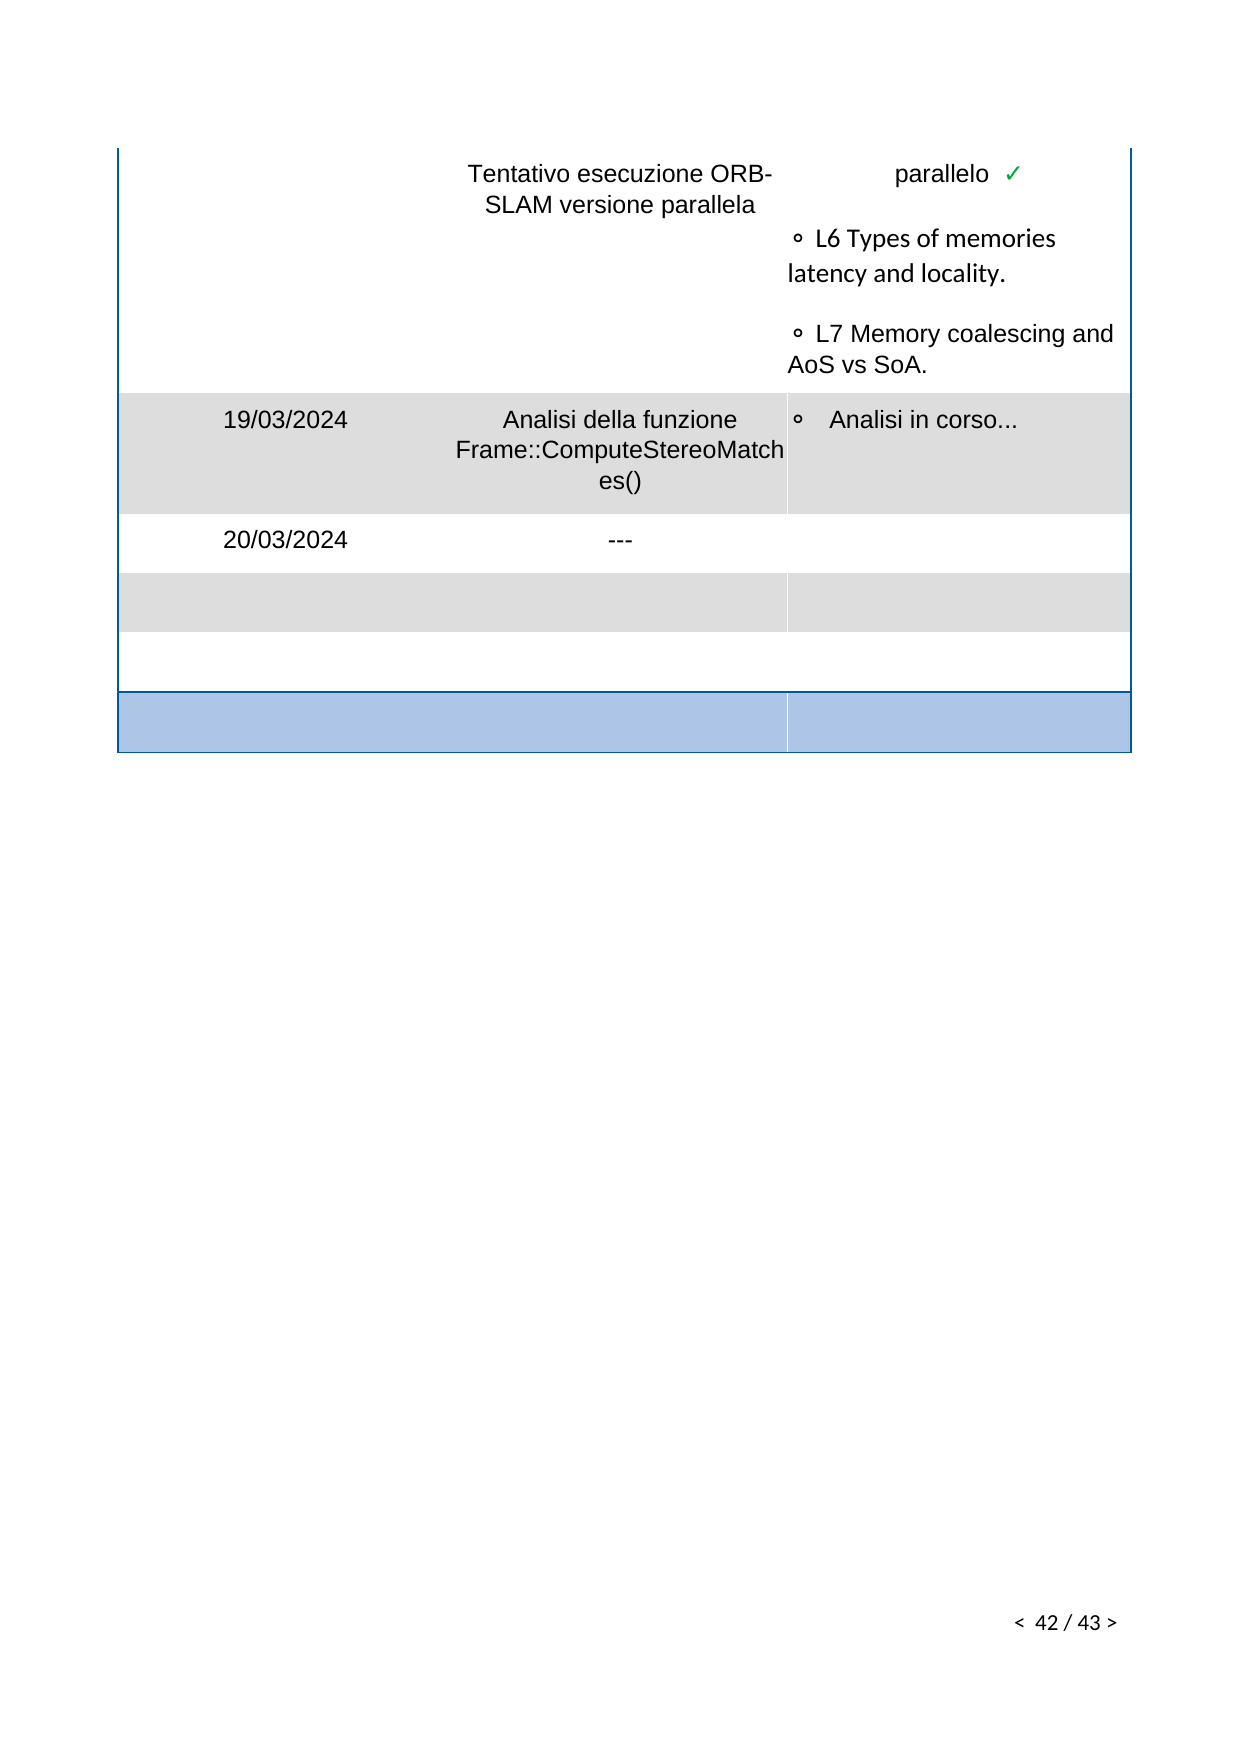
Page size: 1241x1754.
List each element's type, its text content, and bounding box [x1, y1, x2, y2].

table_cell [788, 693, 1130, 752]
table_cell parallelo ✓ ⚬ L6 Types of memories latency and locality. ⚬ L7 Memory coalescing and AoS vs SoA. [788, 148, 1130, 393]
table_cell [788, 632, 1130, 691]
table_cell ⚬ Analisi in corso... [788, 393, 1130, 514]
table_cell --- [453, 514, 787, 573]
table_cell 19/03/2024 [119, 393, 453, 514]
table_cell [119, 573, 453, 632]
table_cell [119, 148, 453, 393]
table_cell 20/03/2024 [119, 514, 453, 573]
table_cell [453, 573, 787, 632]
table_cell [788, 573, 1130, 632]
table_cell [453, 693, 787, 752]
table_cell [119, 632, 453, 691]
table_cell [788, 514, 1130, 573]
table_cell [119, 693, 453, 752]
table_cell [453, 632, 787, 691]
table_cell Analisi della funzione Frame::ComputeStereoMatches() [453, 393, 787, 514]
table_cell Tentativo esecuzione ORB-SLAM versione parallela [453, 148, 787, 393]
